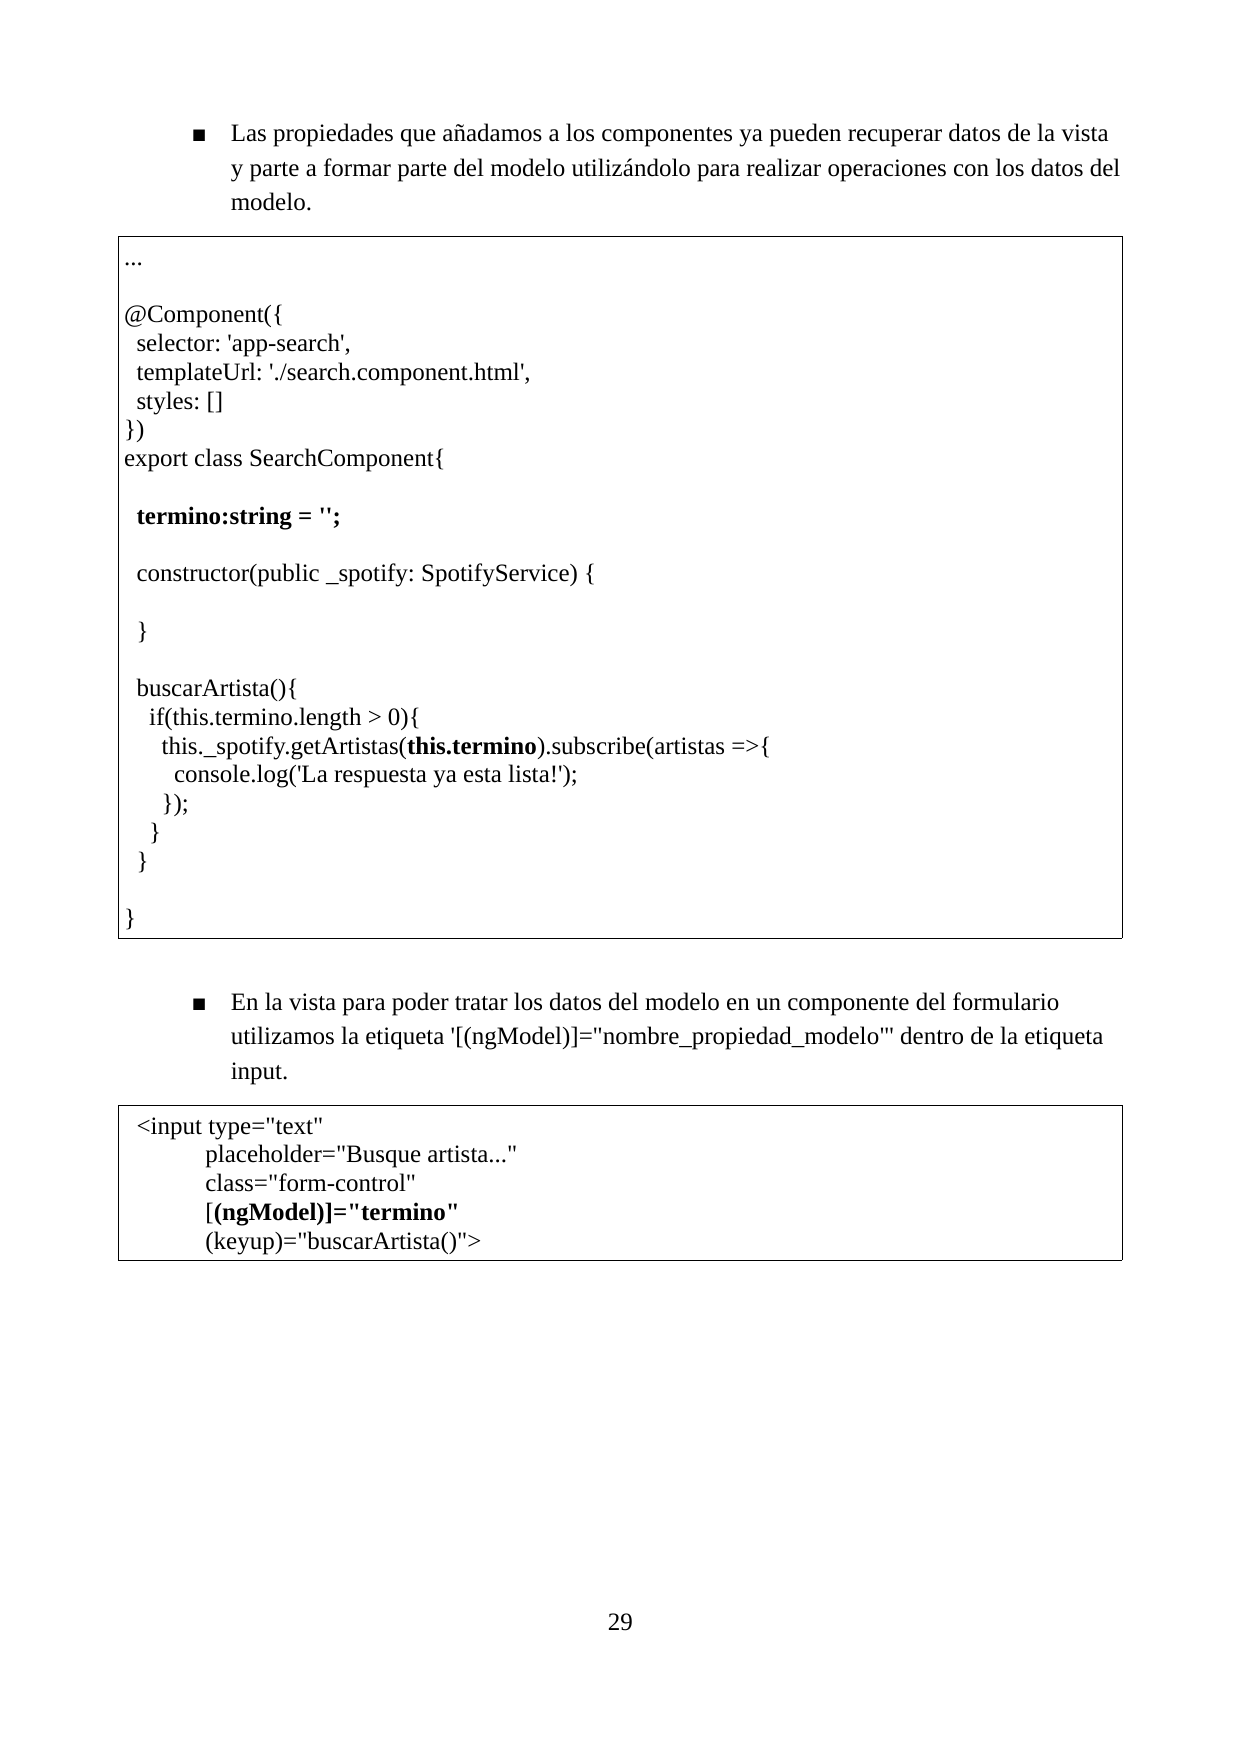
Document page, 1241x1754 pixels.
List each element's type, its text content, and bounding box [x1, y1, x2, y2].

table_header ... @Component({ selector: 'app-search', templateUrl: './search.component.html', styles: [] }) export class SearchComponent{ termino:string = ''; constructor(public _spotify: SpotifyService) { } buscarArtista(){ if(this.termino.length > 0){ this._spotify.getArtistas(this.termino).subscribe(artistas =>{ console.log('La respuesta ya esta lista!'); }); } } } [119, 237, 1122, 938]
table_header <input type="text" placeholder="Busque artista..." class="form-control" [(ngModel)]="termino" (keyup)="buscarArtista()"> [119, 1106, 1122, 1260]
list En la vista para poder tratar los datos del modelo en un componente del formulario utilizamos la etiqueta '[(ngModel)]="nombre_propiedad_modelo"' dentro de la etiqueta input. [193, 987, 1122, 1084]
list Las propiedades que añadamos a los componentes ya pueden recuperar datos de la vista y parte a formar parte del modelo utilizándolo para realizar operaciones con los datos del modelo. [193, 118, 1122, 216]
